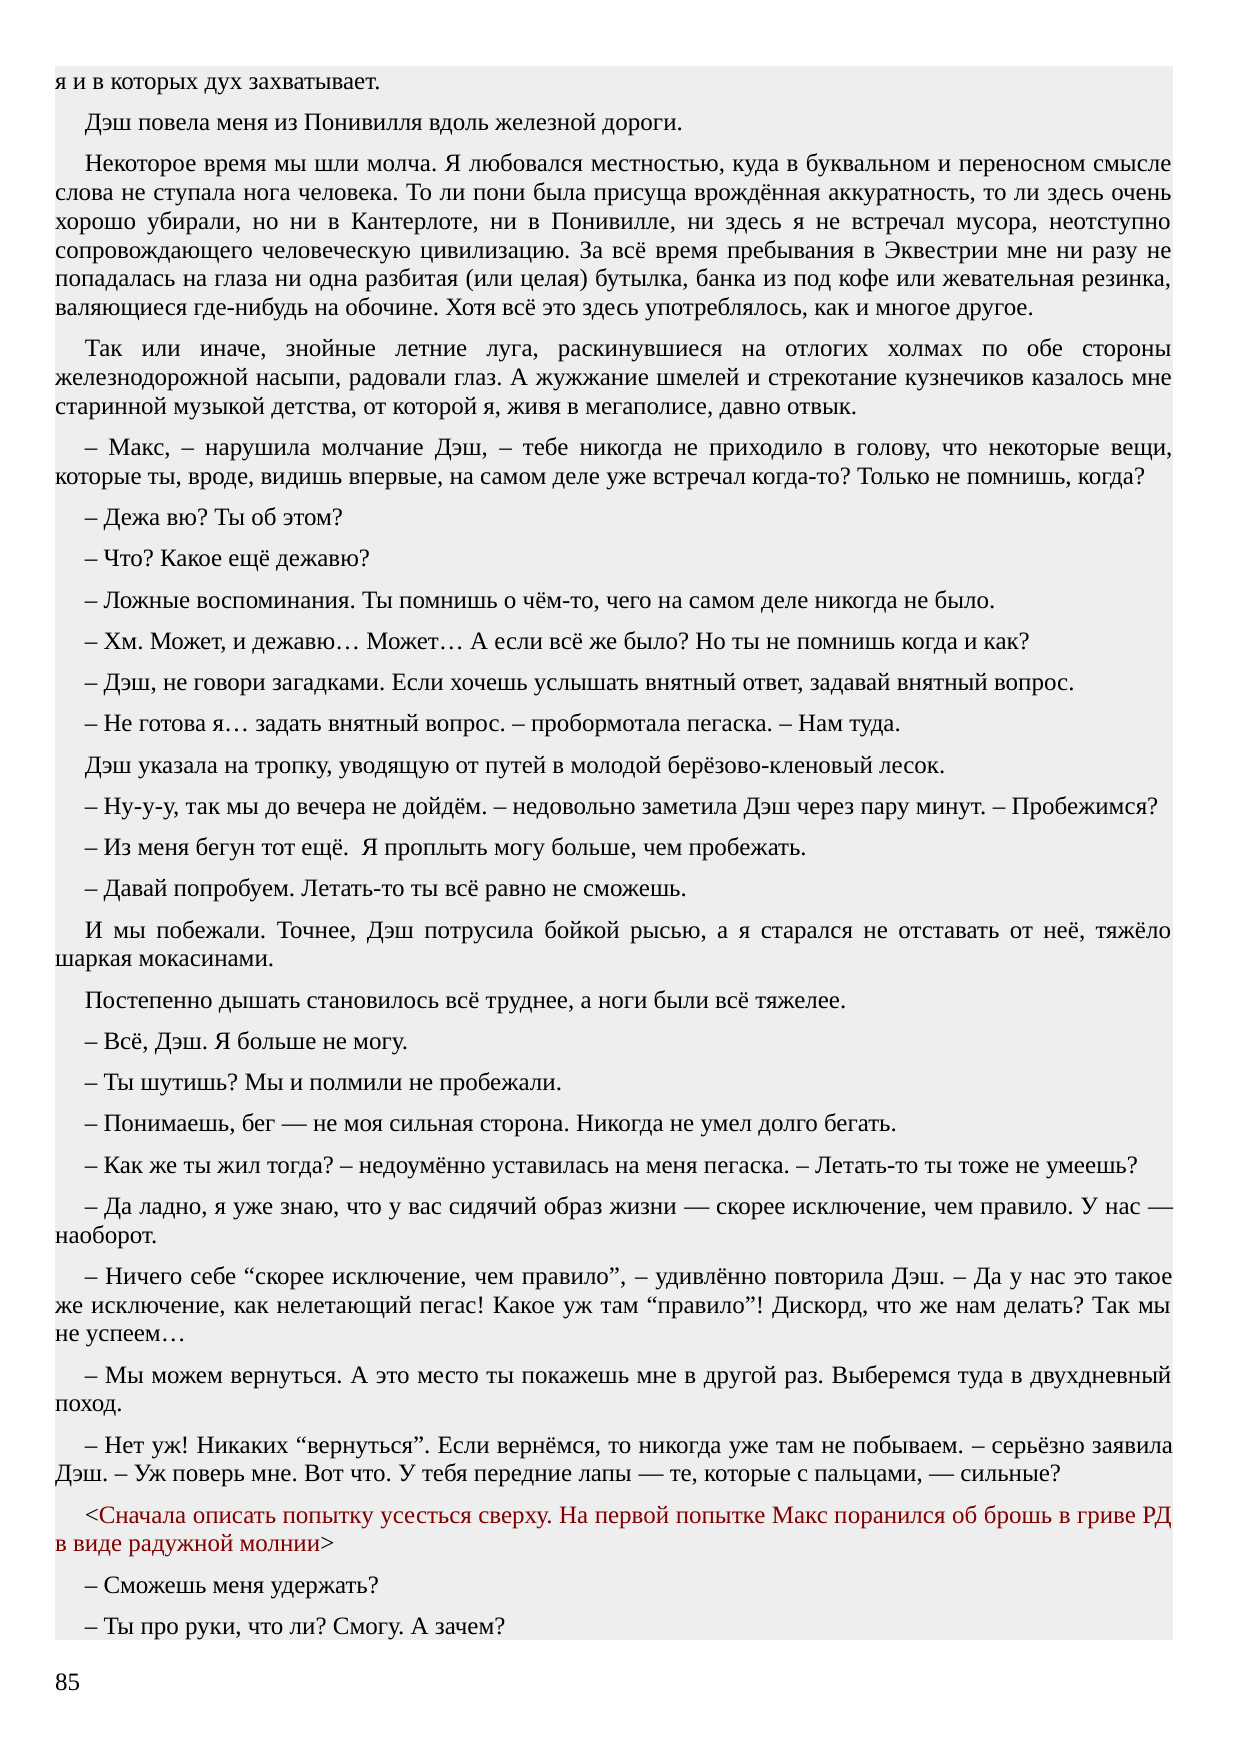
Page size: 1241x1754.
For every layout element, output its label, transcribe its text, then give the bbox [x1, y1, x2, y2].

text Дэш указала на тропку, уводящую от путей в молодой берёзово-кленовый лесок. [55, 750, 1173, 778]
text – Ну-у-у, так мы до вечера не дойдём. – недовольно заметила Дэш через пару минут. – Пробежимся? [55, 791, 1173, 820]
text я и в которых дух захватывает. [55, 66, 1173, 95]
text Дэш повела меня из Понивилля вдоль железной дороги. [55, 107, 1173, 136]
text – Сможешь меня удержать? [55, 1570, 1173, 1598]
text – Давай попробуем. Летать-то ты всё равно не сможешь. [55, 873, 1173, 902]
text И мы побежали. Точнее, Дэш потрусила бойкой рысью, а я старался не отставать от неё, тяжёло шаркая мокасинами. [55, 915, 1173, 972]
text – Понимаешь, бег — не моя сильная сторона. Никогда не умел долго бегать. [55, 1108, 1173, 1137]
text – Хм. Может, и дежавю… Может… А если всё же было? Но ты не помнишь когда и как? [55, 626, 1173, 655]
text – Дежа вю? Ты об этом? [55, 502, 1173, 531]
text Так или иначе, знойные летние луга, раскинувшиеся на отлогих холмах по обе стороны железнодорожной насыпи, радовали глаз. А жужжание шмелей и стрекотание кузнечиков казалось мне старинной музыкой детства, от которой я, живя в мегаполисе, давно отвык. [55, 333, 1173, 420]
text <Cначала описать попытку усесться сверху. На первой попытке Макс поранился об брошь в гриве РД в виде радужной молнии> [55, 1500, 1173, 1557]
text – Нет уж! Никаких “вернуться”. Если вернёмся, то никогда уже там не побываем. – серьёзно заявила Дэш. – Уж поверь мне. Вот что. У тебя передние лапы — те, которые с пальцами, — сильные? [55, 1430, 1173, 1487]
text Некоторое время мы шли молча. Я любовался местностью, куда в буквальном и переносном смысле слова не ступала нога человека. То ли пони была присуща врождённая аккуратность, то ли здесь очень хорошо убирали, но ни в Кантерлоте, ни в Понивилле, ни здесь я не встречал мусора, неотступно сопровождающего человеческую цивилизацию. За всё время пребывания в Эквестрии мне ни разу не попадалась на глаза ни одна разбитая (или целая) бутылка, банка из под кофе или жевательная резинка, валяющиеся где-нибудь на обочине. Хотя всё это здесь употреблялось, как и многое другое. [55, 148, 1173, 321]
text – Макс, – нарушила молчание Дэш, – тебе никогда не приходило в голову, что некоторые вещи, которые ты, вроде, видишь впервые, на самом деле уже встречал когда-то? Только не помнишь, когда? [55, 432, 1173, 490]
text – Ложные воспоминания. Ты помнишь о чём-то, чего на самом деле никогда не было. [55, 585, 1173, 613]
text – Не готова я… задать внятный вопрос. – пробормотала пегаска. – Нам туда. [55, 708, 1173, 737]
text – Мы можем вернуться. А это место ты покажешь мне в другой раз. Выберемся туда в двухдневный поход. [55, 1360, 1173, 1417]
text – Что? Какое ещё дежавю? [55, 543, 1173, 572]
text – Из меня бегун тот ещё. Я проплыть могу больше, чем пробежать. [55, 832, 1173, 861]
text – Дэш, не говори загадками. Если хочешь услышать внятный ответ, задавай внятный вопрос. [55, 667, 1173, 696]
text – Как же ты жил тогда? – недоумённо уставилась на меня пегаска. – Летать-то ты тоже не умеешь? [55, 1150, 1173, 1178]
text – Ты про руки, что ли? Смогу. А зачем? [55, 1611, 1173, 1640]
text – Да ладно, я уже знаю, что у вас сидячий образ жизни — скорее исключение, чем правило. У нас — наоборот. [55, 1191, 1173, 1248]
text – Ты шутишь? Мы и полмили не пробежали. [55, 1067, 1173, 1096]
text Постепенно дышать становилось всё труднее, а ноги были всё тяжелее. [55, 985, 1173, 1013]
text – Всё, Дэш. Я больше не могу. [55, 1026, 1173, 1055]
text – Ничего себе “скорее исключение, чем правило”, – удивлённо повторила Дэш. – Да у нас это такое же исключение, как нелетающий пегас! Какое уж там “правило”! Дискорд, что же нам делать? Так мы не успеем… [55, 1261, 1173, 1347]
